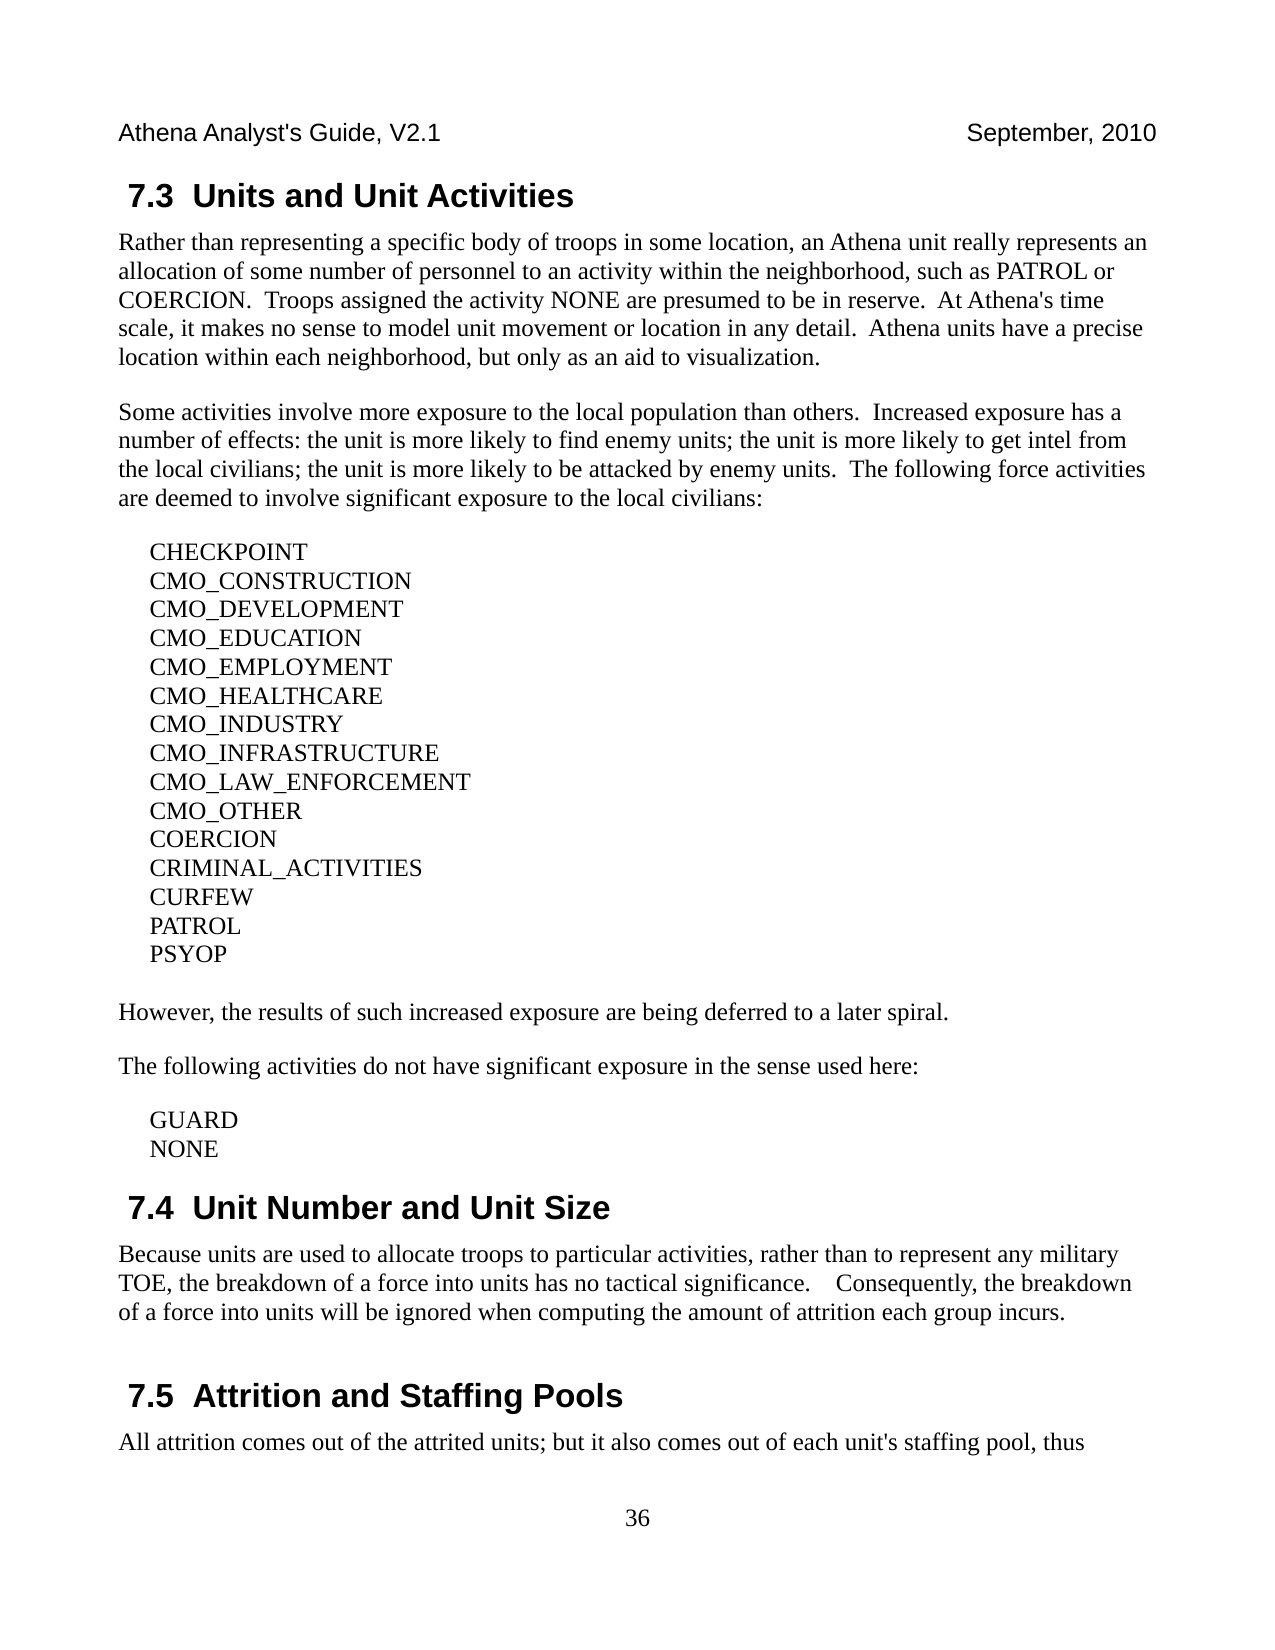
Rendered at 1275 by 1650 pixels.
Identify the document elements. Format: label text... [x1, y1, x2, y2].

text CMO_HEALTHCARE [149, 681, 1157, 709]
text CMO_LAW_ENFORCEMENT [149, 767, 1157, 796]
text CMO_EMPLOYMENT [149, 652, 1157, 681]
text The following activities do not have significant exposure in the sense used here: [118, 1051, 1157, 1080]
text COERCION [149, 824, 1157, 853]
text Rather than representing a specific body of troops in some location, an Athena unit really represents an allocation of some number of personnel to an activity within the neighborhood, such as PATROL or COERCION. Troops assigned the activity NONE are presumed to be in reserve. At Athena's time scale, it makes no sense to model unit movement or location in any detail. Athena units have a precise location within each neighborhood, but only as an aid to visualization. [118, 227, 1157, 371]
text Some activities involve more exposure to the local population than others. Increased exposure has a number of effects: the unit is more likely to find enemy units; the unit is more likely to get intel from the local civilians; the unit is more likely to be attacked by enemy units. The following force activities are deemed to involve significant exposure to the local civilians: [118, 397, 1157, 512]
text CMO_INFRASTRUCTURE [149, 738, 1157, 767]
text CMO_EDUCATION [149, 623, 1157, 652]
text CMO_CONSTRUCTION [149, 566, 1157, 594]
text CHECKPOINT [149, 537, 1157, 566]
text PSYOP [149, 939, 1157, 968]
text CMO_OTHER [149, 796, 1157, 824]
text CRIMINAL_ACTIVITIES [149, 853, 1157, 882]
text Because units are used to allocate troops to particular activities, rather than to represent any military TOE, the breakdown of a force into units has no tactical significance. Consequently, the breakdown of a force into units will be ignored when computing the amount of attrition each group incurs. [118, 1239, 1157, 1325]
subtitle Attrition and Staffing Pools [118, 1376, 1157, 1414]
text NONE [149, 1134, 1157, 1163]
subtitle Unit Number and Unit Size [118, 1188, 1157, 1227]
text However, the results of such increased exposure are being deferred to a later spiral. [118, 997, 1157, 1026]
subtitle Units and Unit Activities [118, 176, 1157, 215]
text GUARD [149, 1106, 1157, 1134]
text CMO_INDUSTRY [149, 709, 1157, 738]
text CMO_DEVELOPMENT [149, 594, 1157, 623]
text CURFEW [149, 882, 1157, 911]
text All attrition comes out of the attrited units; but it also comes out of each unit's staffing pool, thus [118, 1427, 1157, 1456]
text PATROL [149, 911, 1157, 939]
